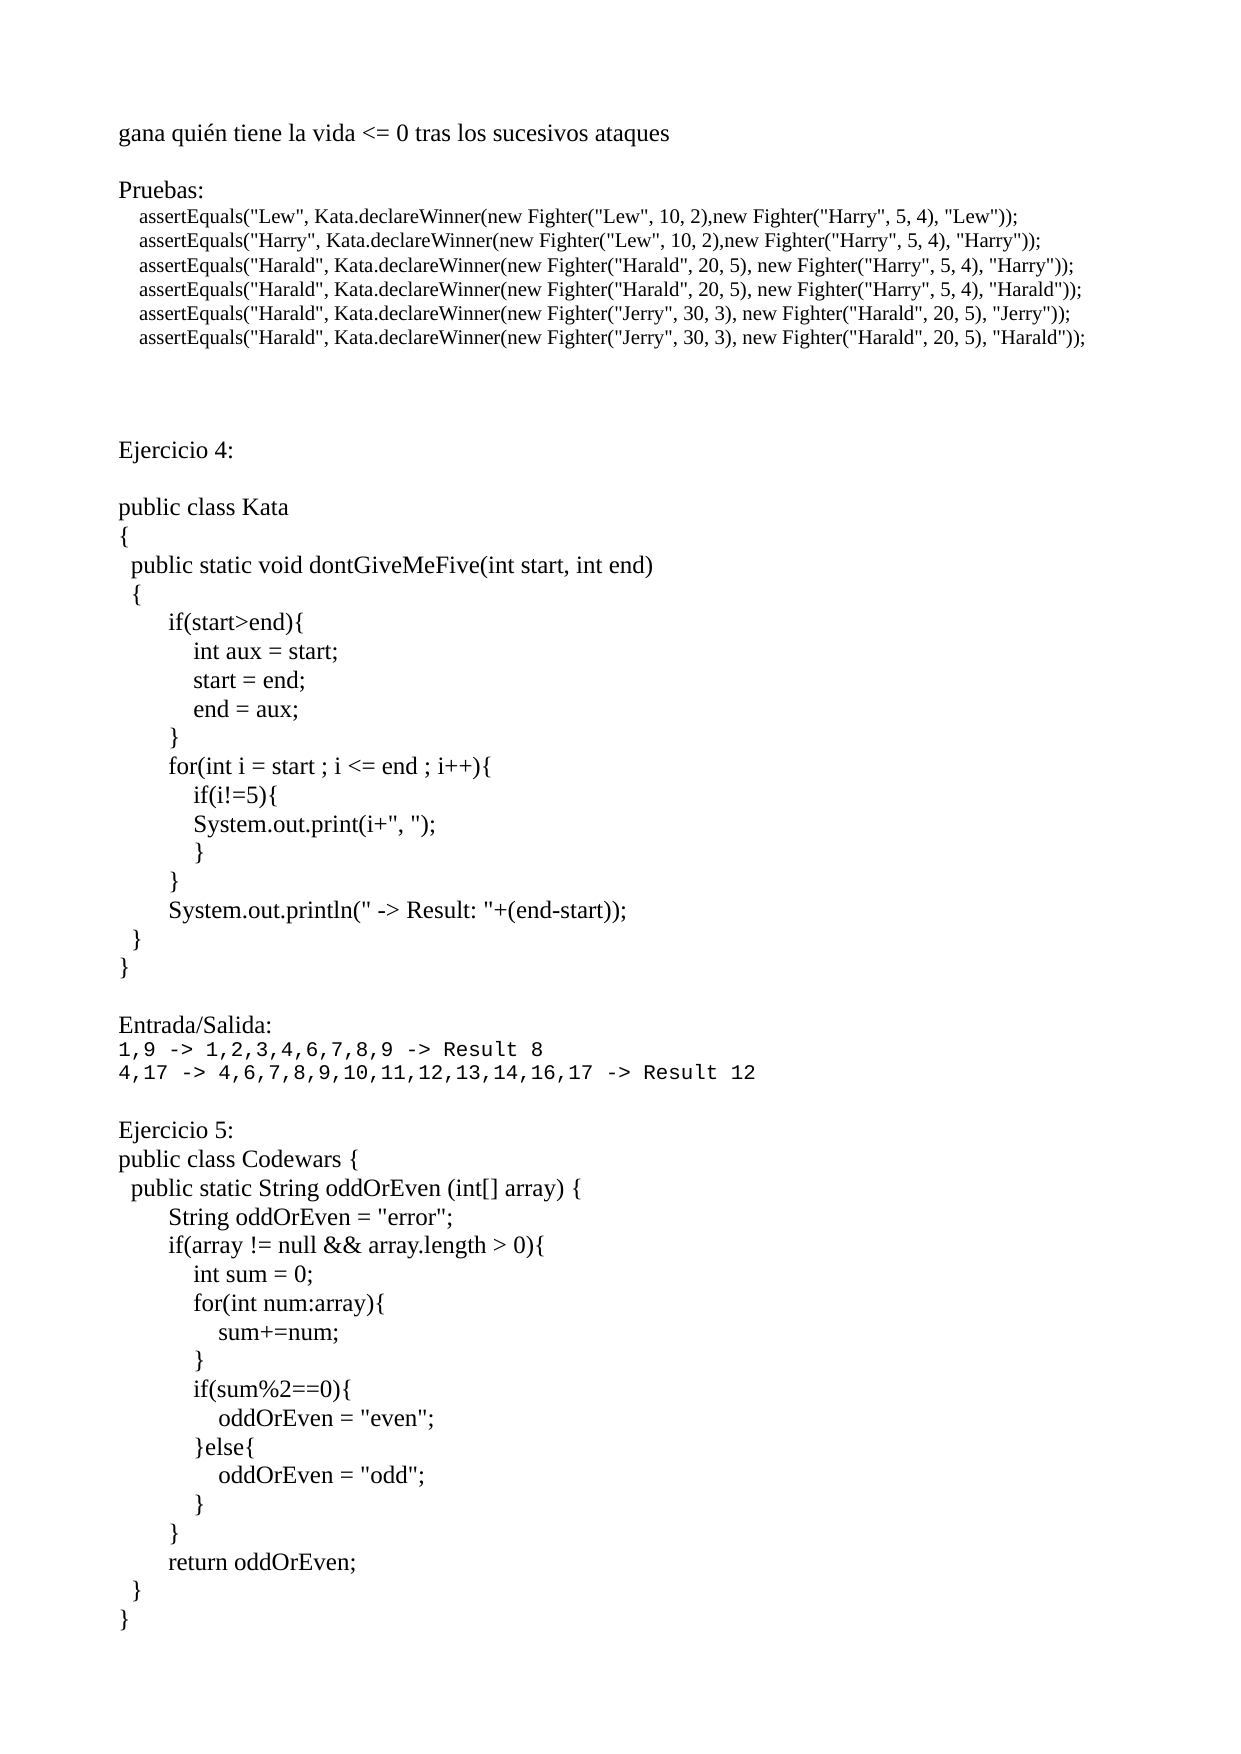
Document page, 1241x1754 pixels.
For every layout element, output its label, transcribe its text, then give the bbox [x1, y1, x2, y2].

text 4,17 -> 4,6,7,8,9,10,11,12,13,14,16,17 -> Result 12 [118, 1062, 1122, 1086]
text 1,9 -> 1,2,3,4,6,7,8,9 -> Result 8 [118, 1039, 1122, 1062]
text } [118, 837, 1122, 866]
text } [118, 1576, 1122, 1604]
text }else{ [118, 1432, 1122, 1461]
text assertEquals("Harald", Kata.declareWinner(new Fighter("Harald", 20, 5), new Fighter("Harry", 5, 4), "Harry")); [118, 252, 1122, 277]
text if(i!=5){ [118, 780, 1122, 809]
text for(int i = start ; i <= end ; i++){ [118, 751, 1122, 780]
text int aux = start; [118, 636, 1122, 665]
text return oddOrEven; [118, 1547, 1122, 1576]
text } [118, 952, 1122, 981]
text public static void dontGiveMeFive(int start, int end) [118, 550, 1122, 579]
text oddOrEven = "odd"; [118, 1461, 1122, 1489]
text end = aux; [118, 694, 1122, 722]
text int sum = 0; [118, 1259, 1122, 1288]
text Ejercicio 4: [118, 435, 1122, 464]
text { [118, 579, 1122, 607]
text public class Kata [118, 492, 1122, 521]
text Entrada/Salida: [118, 1010, 1122, 1039]
text assertEquals("Harald", Kata.declareWinner(new Fighter("Harald", 20, 5), new Fighter("Harry", 5, 4), "Harald")); [118, 277, 1122, 301]
text gana quién tiene la vida <= 0 tras los sucesivos ataques [118, 118, 1122, 147]
text public static String oddOrEven (int[] array) { [118, 1173, 1122, 1202]
text assertEquals("Harald", Kata.declareWinner(new Fighter("Jerry", 30, 3), new Fighter("Harald", 20, 5), "Harald")); [118, 325, 1122, 349]
text } [118, 1346, 1122, 1374]
text { [118, 521, 1122, 550]
text String oddOrEven = "error"; [118, 1202, 1122, 1231]
text Pruebas: [118, 176, 1122, 204]
text } [118, 722, 1122, 751]
text start = end; [118, 665, 1122, 694]
text for(int num:array){ [118, 1288, 1122, 1317]
text } [118, 866, 1122, 895]
text public class Codewars { [118, 1144, 1122, 1173]
text } [118, 1604, 1122, 1633]
text if(array != null && array.length > 0){ [118, 1231, 1122, 1259]
text oddOrEven = "even"; [118, 1403, 1122, 1432]
text } [118, 1489, 1122, 1518]
text } [118, 924, 1122, 952]
text assertEquals("Harry", Kata.declareWinner(new Fighter("Lew", 10, 2),new Fighter("Harry", 5, 4), "Harry")); [118, 228, 1122, 252]
text sum+=num; [118, 1317, 1122, 1346]
text Ejercicio 5: [118, 1116, 1122, 1144]
text if(sum%2==0){ [118, 1374, 1122, 1403]
text System.out.print(i+", "); [118, 809, 1122, 837]
text assertEquals("Harald", Kata.declareWinner(new Fighter("Jerry", 30, 3), new Fighter("Harald", 20, 5), "Jerry")); [118, 301, 1122, 325]
text System.out.println(" -> Result: "+(end-start)); [118, 895, 1122, 924]
text if(start>end){ [118, 607, 1122, 636]
text } [118, 1518, 1122, 1547]
text assertEquals("Lew", Kata.declareWinner(new Fighter("Lew", 10, 2),new Fighter("Harry", 5, 4), "Lew")); [118, 204, 1122, 228]
